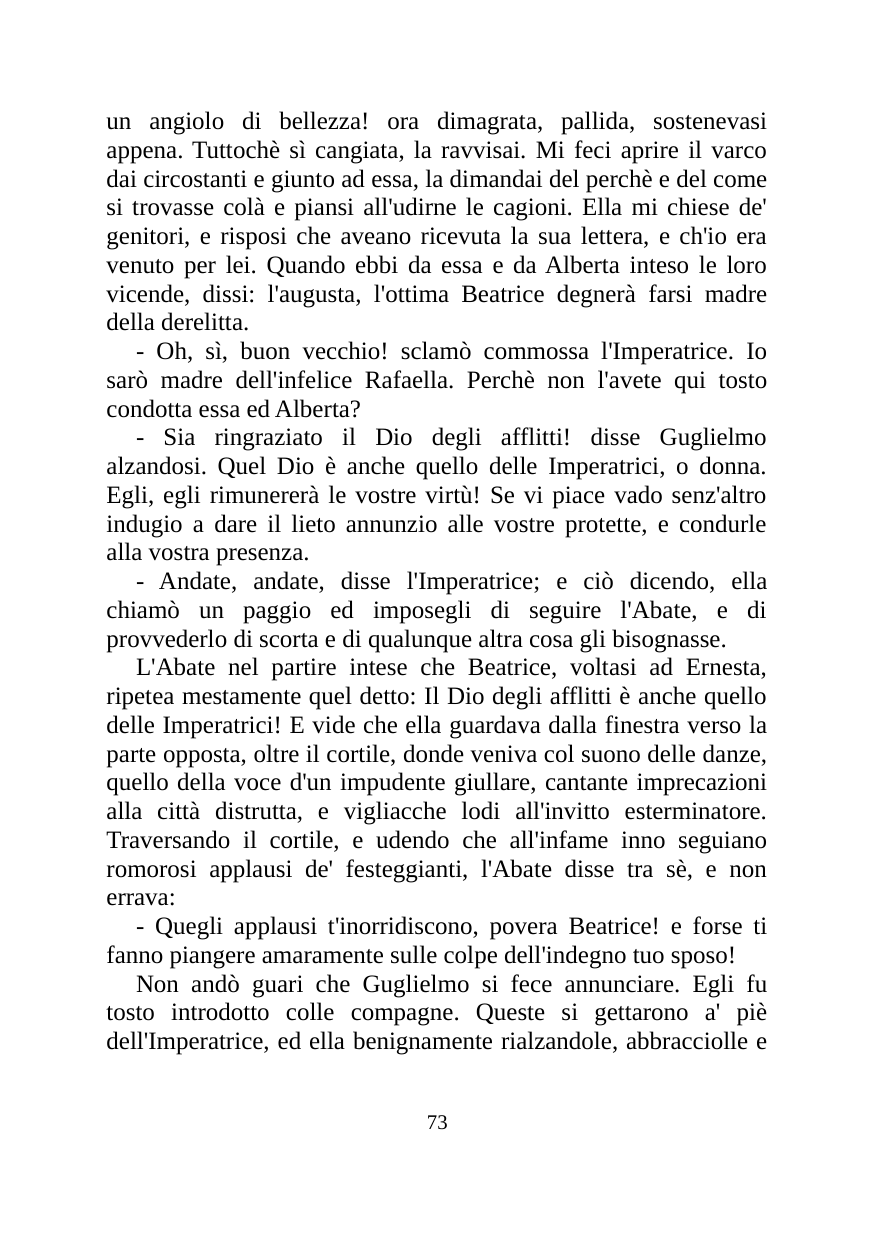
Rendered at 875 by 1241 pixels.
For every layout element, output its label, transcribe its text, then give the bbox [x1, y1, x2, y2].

text - Quegli applausi t'inorridiscono, povera Beatrice! e forse ti fanno piangere amaramente sulle colpe dell'indegno tuo sposo! [106, 911, 768, 969]
text - Oh, sì, buon vecchio! sclamò commossa l'Imperatrice. Io sarò madre dell'infelice Rafaella. Perchè non l'avete qui tosto condotta essa ed Alberta? [106, 336, 768, 422]
text - Sia ringraziato il Dio degli afflitti! disse Guglielmo alzandosi. Quel Dio è anche quello delle Imperatrici, o donna. Egli, egli rimunererà le vostre virtù! Se vi piace vado senz'altro indugio a dare il lieto annunzio alle vostre protette, e condurle alla vostra presenza. [106, 422, 768, 566]
text Non andò guari che Guglielmo si fece annunciare. Egli fu tosto introdotto colle compagne. Queste si gettarono a' piè dell'Imperatrice, ed ella benignamente rialzandole, abbracciolle e [106, 969, 768, 1055]
text un angiolo di bellezza! ora dimagrata, pallida, sostenevasi appena. Tuttochè sì cangiata, la ravvisai. Mi feci aprire il varco dai circostanti e giunto ad essa, la dimandai del perchè e del come si trovasse colà e piansi all'udirne le cagioni. Ella mi chiese de' genitori, e risposi che aveano ricevuta la sua lettera, e ch'io era venuto per lei. Quando ebbi da essa e da Alberta inteso le loro vicende, dissi: l'augusta, l'ottima Beatrice degnerà farsi madre della derelitta. [106, 106, 768, 336]
text - Andate, andate, disse l'Imperatrice; e ciò dicendo, ella chiamò un paggio ed imposegli di seguire l'Abate, e di provvederlo di scorta e di qualunque altra cosa gli bisognasse. [106, 566, 768, 652]
text L'Abate nel partire intese che Beatrice, voltasi ad Ernesta, ripetea mestamente quel detto: Il Dio degli afflitti è anche quello delle Imperatrici! E vide che ella guardava dalla finestra verso la parte opposta, oltre il cortile, donde veniva col suono delle danze, quello della voce d'un impudente giullare, cantante imprecazioni alla città distrutta, e vigliacche lodi all'invitto esterminatore. Traversando il cortile, e udendo che all'infame inno seguiano romorosi applausi de' festeggianti, l'Abate disse tra sè, e non errava: [106, 652, 768, 911]
